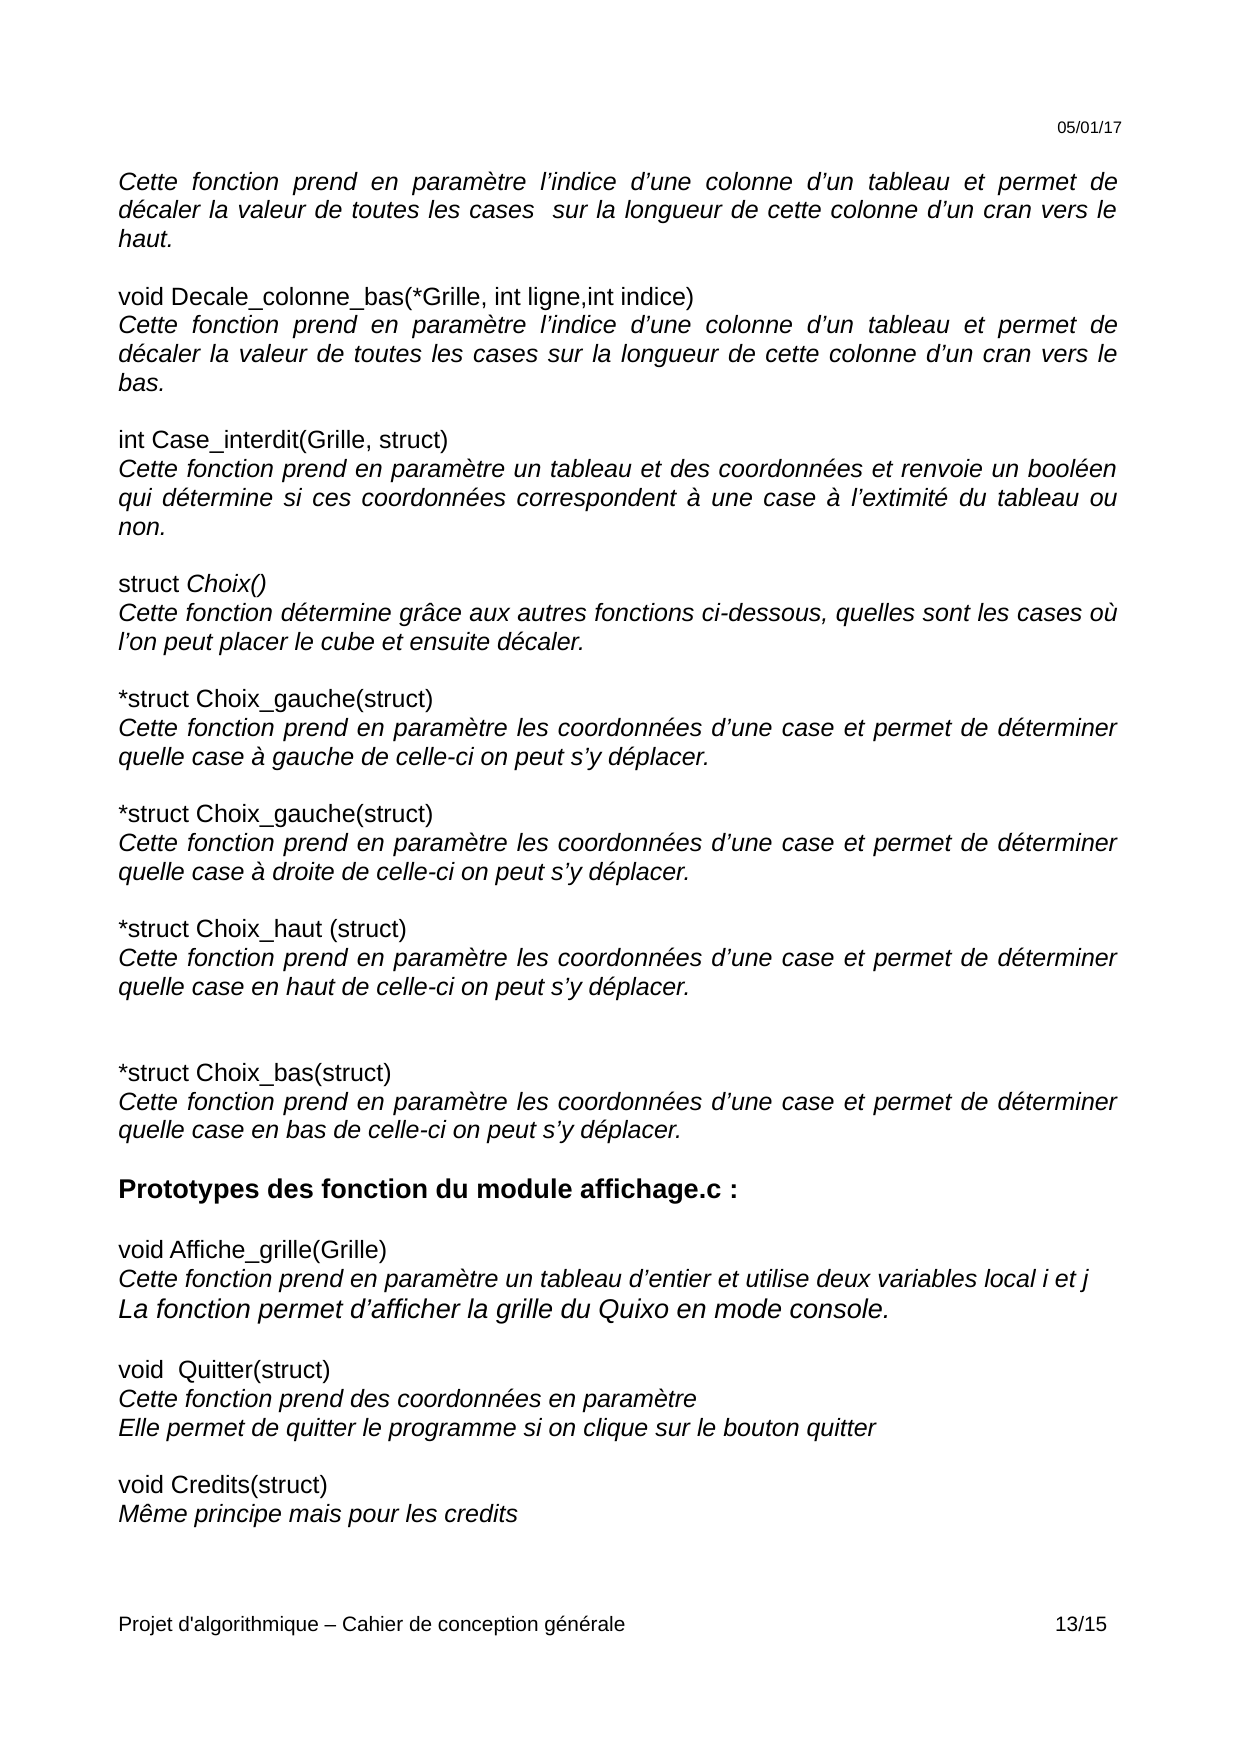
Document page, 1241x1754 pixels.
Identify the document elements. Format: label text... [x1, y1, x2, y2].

text void Affiche_grille(Grille) [118, 1236, 1122, 1264]
text *struct Choix_bas(struct) [118, 1058, 1122, 1087]
text *struct Choix_haut (struct) [118, 914, 1122, 943]
text struct Choix() [118, 569, 1122, 598]
text Cette fonction prend en paramètre l’indice d’une colonne d’un tableau et permet de décaler la valeur de toutes les cases sur la longueur de cette colonne d’un cran vers le bas. [118, 311, 1122, 397]
text void Decale_colonne_bas(*Grille, int ligne,int indice) [118, 282, 1122, 311]
text Cette fonction prend en paramètre un tableau d’entier et utilise deux variables local i et j [118, 1264, 1122, 1293]
text void Quitter(struct) [118, 1356, 1122, 1384]
text Cette fonction détermine grâce aux autres fonctions ci-dessous, quelles sont les cases où l’on peut placer le cube et ensuite décaler. [118, 598, 1122, 656]
text Cette fonction prend en paramètre les coordonnées d’une case et permet de déterminer quelle case à gauche de celle-ci on peut s’y déplacer. [118, 713, 1122, 771]
text Même principe mais pour les credits [118, 1499, 1122, 1528]
text Cette fonction prend des coordonnées en paramètre [118, 1384, 1122, 1413]
text Elle permet de quitter le programme si on clique sur le bouton quitter [118, 1413, 1122, 1442]
text Cette fonction prend en paramètre l’indice d’une colonne d’un tableau et permet de décaler la valeur de toutes les cases sur la longueur de cette colonne d’un cran vers le haut. [118, 167, 1122, 253]
text Cette fonction prend en paramètre les coordonnées d’une case et permet de déterminer quelle case à droite de celle-ci on peut s’y déplacer. [118, 828, 1122, 886]
text Cette fonction prend en paramètre les coordonnées d’une case et permet de déterminer quelle case en haut de celle-ci on peut s’y déplacer. [118, 943, 1122, 1001]
text int Case_interdit(Grille, struct) [118, 426, 1122, 454]
text *struct Choix_gauche(struct) [118, 684, 1122, 713]
text Cette fonction prend en paramètre un tableau et des coordonnées et renvoie un booléen qui détermine si ces coordonnées correspondent à une case à l’extimité du tableau ou non. [118, 454, 1122, 541]
text Cette fonction prend en paramètre les coordonnées d’une case et permet de déterminer quelle case en bas de celle-ci on peut s’y déplacer. [118, 1087, 1122, 1144]
text *struct Choix_gauche(struct) [118, 799, 1122, 828]
text La fonction permet d’afficher la grille du Quixo en mode console. [118, 1293, 1122, 1324]
text Prototypes des fonction du module affichage.c : [118, 1173, 1122, 1204]
text void Credits(struct) [118, 1471, 1122, 1499]
